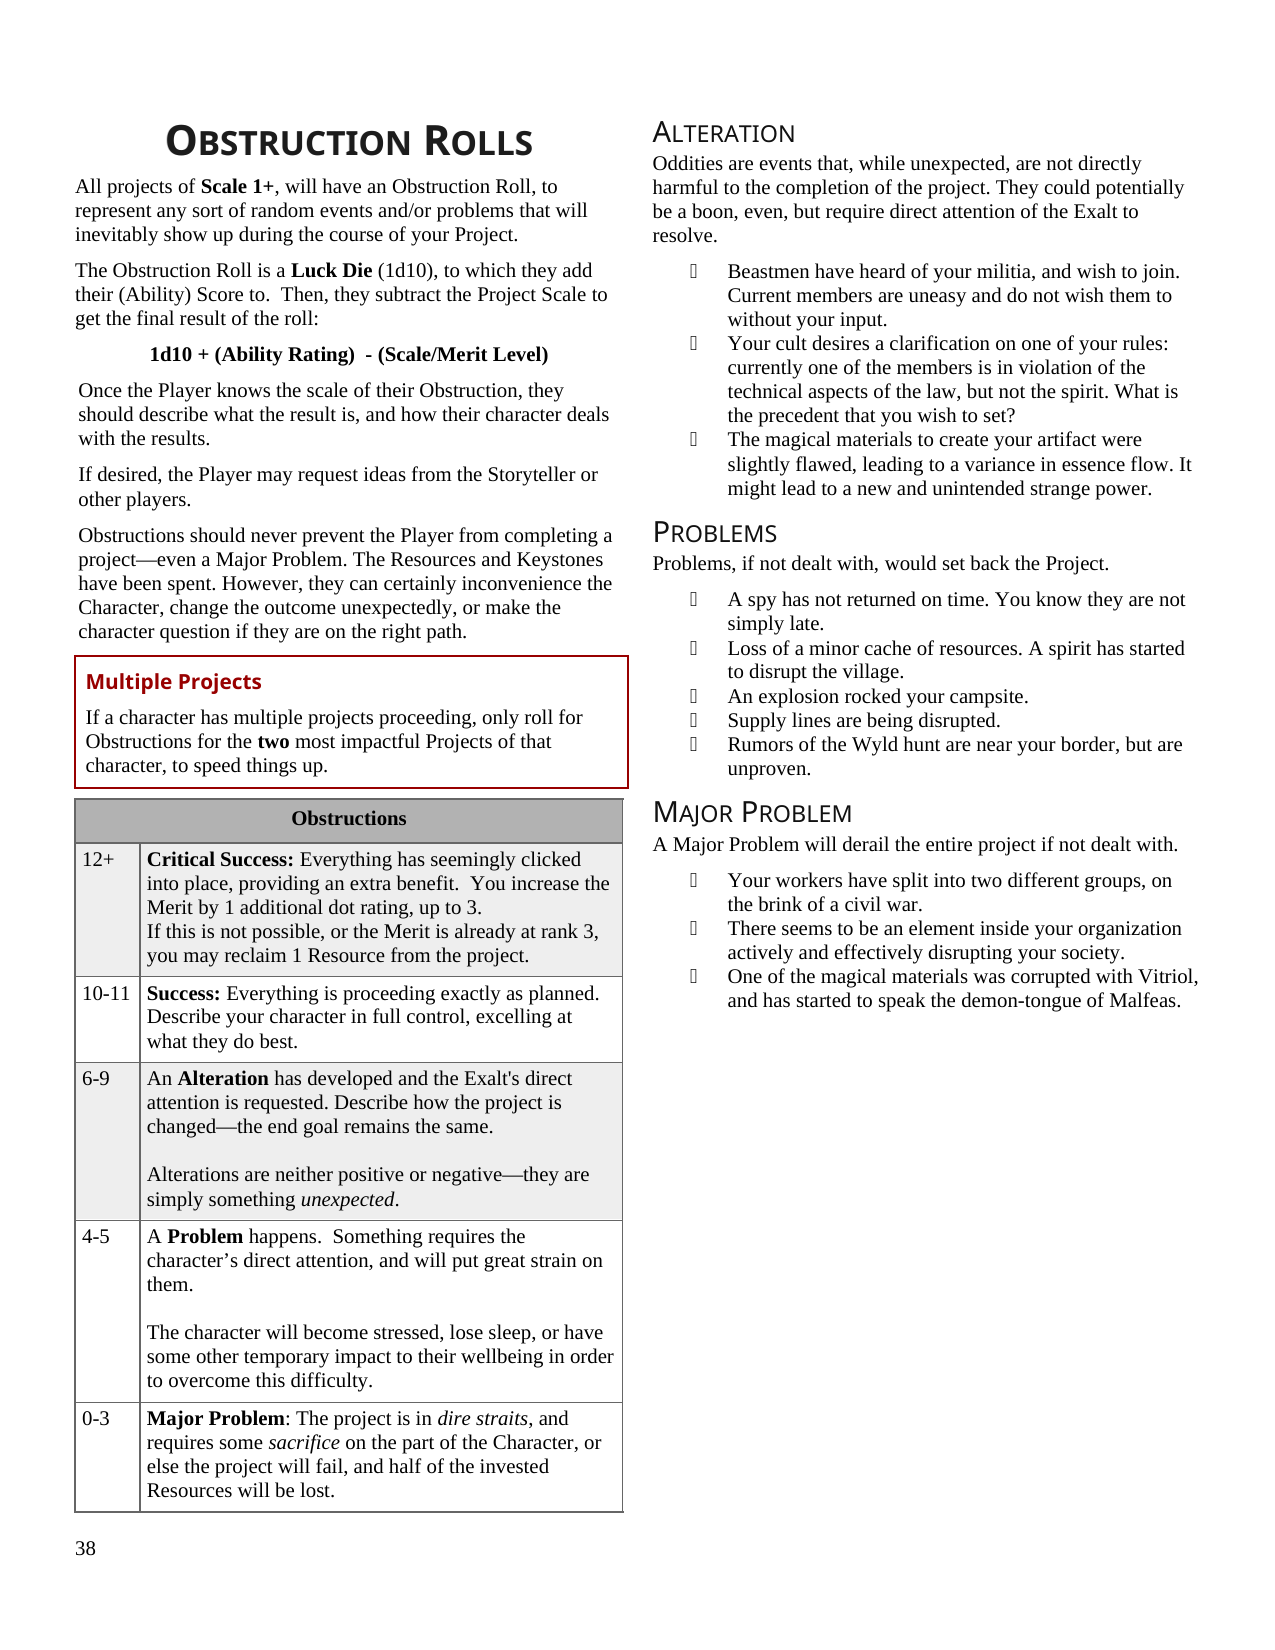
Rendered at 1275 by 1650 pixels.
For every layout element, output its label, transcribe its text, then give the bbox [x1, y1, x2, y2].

table_cell 0-3 [76, 1403, 139, 1511]
table_header Obstructions [76, 800, 622, 842]
table_cell 6-9 [76, 1063, 139, 1219]
text The Obstruction Roll is a Luck Die (1d10), to which they add their (Ability) Score to. Then, they subtract the Project Scale to get the final result of the roll: [75, 258, 622, 330]
list There seems to be an element inside your organization actively and effectively disrupting your society. [690, 916, 1200, 964]
table_cell Success: Everything is proceeding exactly as planned. Describe your character in full control, excelling at what they do best. [141, 977, 622, 1062]
table_cell 10-11 [76, 977, 139, 1062]
subtitle If desired, the Player may request ideas from the Storyteller or other players. [78, 462, 619, 511]
list Rumors of the Wyld hunt are near your border, but are unproven. [690, 732, 1200, 780]
text A Major Problem will derail the entire project if not dealt with. [652, 831, 1200, 856]
list A spy has not returned on time. You know they are not simply late. [690, 587, 1200, 635]
list Your cult desires a clarification on one of your rules: currently one of the members is in violation of the technical aspects of the law, but not the spirit. What is the precedent that you wish to set? [690, 331, 1200, 427]
table_cell A Problem happens. Something requires the character’s direct attention, and will put great strain on them. The character will become stressed, lose sleep, or have some other temporary impact to their wellbeing in order to overcome this difficulty. [141, 1221, 622, 1401]
table_cell Major Problem: The project is in dire straits, and requires some sacrifice on the part of the Character, or else the project will fail, and half of the invested Resources will be lost. [141, 1403, 622, 1511]
list Supply lines are being disrupted. [690, 708, 1200, 732]
text Problems, if not dealt with, would set back the Project. [652, 551, 1200, 575]
subtitle Once the Player knows the scale of their Obstruction, they should describe what the result is, and how their character deals with the results. [78, 378, 619, 450]
list An explosion rocked your campsite. [690, 683, 1200, 708]
subtitle 1d10 + (Ability Rating) - (Scale/Merit Level) [78, 342, 619, 366]
table_cell An Alteration has developed and the Exalt's direct attention is requested. Describe how the project is changed—the end goal remains the same. Alterations are neither positive or negative—they are simply something unexpected. [141, 1063, 622, 1219]
subtitle Problems [652, 512, 1200, 551]
table_cell Critical Success: Everything has seemingly clicked into place, providing an extra benefit. You increase the Merit by 1 additional dot rating, up to 3. If this is not possible, or the Merit is already at rank 3, you may reclaim 1 Resource from the project. [141, 844, 622, 976]
list Beastmen have heard of your militia, and wish to join. Current members are uneasy and do not wish them to without your input. [690, 259, 1200, 331]
table_cell 4-5 [76, 1221, 139, 1401]
list Your workers have split into two different groups, on the brink of a civil war. [690, 867, 1200, 916]
list Loss of a minor cache of resources. A spirit has started to disrupt the village. [690, 635, 1200, 683]
table_header Multiple Projects If a character has multiple projects proceeding, only roll for Obstructions for the two most impactful Projects of that character, to speed things up. [76, 657, 627, 787]
list The magical materials to create your artifact were slightly flawed, leading to a variance in essence flow. It might lead to a new and unintended strange power. [690, 427, 1200, 499]
text All projects of Scale 1+, will have an Obstruction Roll, to represent any sort of random events and/or problems that will inevitably show up during the course of your Project. [75, 174, 622, 246]
text Oddities are events that, while unexpected, are not directly harmful to the completion of the project. They could potentially be a boon, even, but require direct attention of the Exalt to resolve. [652, 151, 1200, 247]
subtitle Major Problem [652, 792, 1200, 831]
subtitle Obstruction Rolls [75, 111, 622, 168]
subtitle Obstructions should never prevent the Player from completing a project—even a Major Problem. The Resources and Keystones have been spent. However, they can certainly inconvenience the Character, change the outcome unexpectedly, or make the character question if they are on the right path. [78, 522, 619, 643]
table_cell 12+ [76, 844, 139, 976]
subtitle Alteration [652, 111, 1200, 151]
list One of the magical materials was corrupted with Vitriol, and has started to speak the demon-tongue of Malfeas. [690, 964, 1200, 1012]
